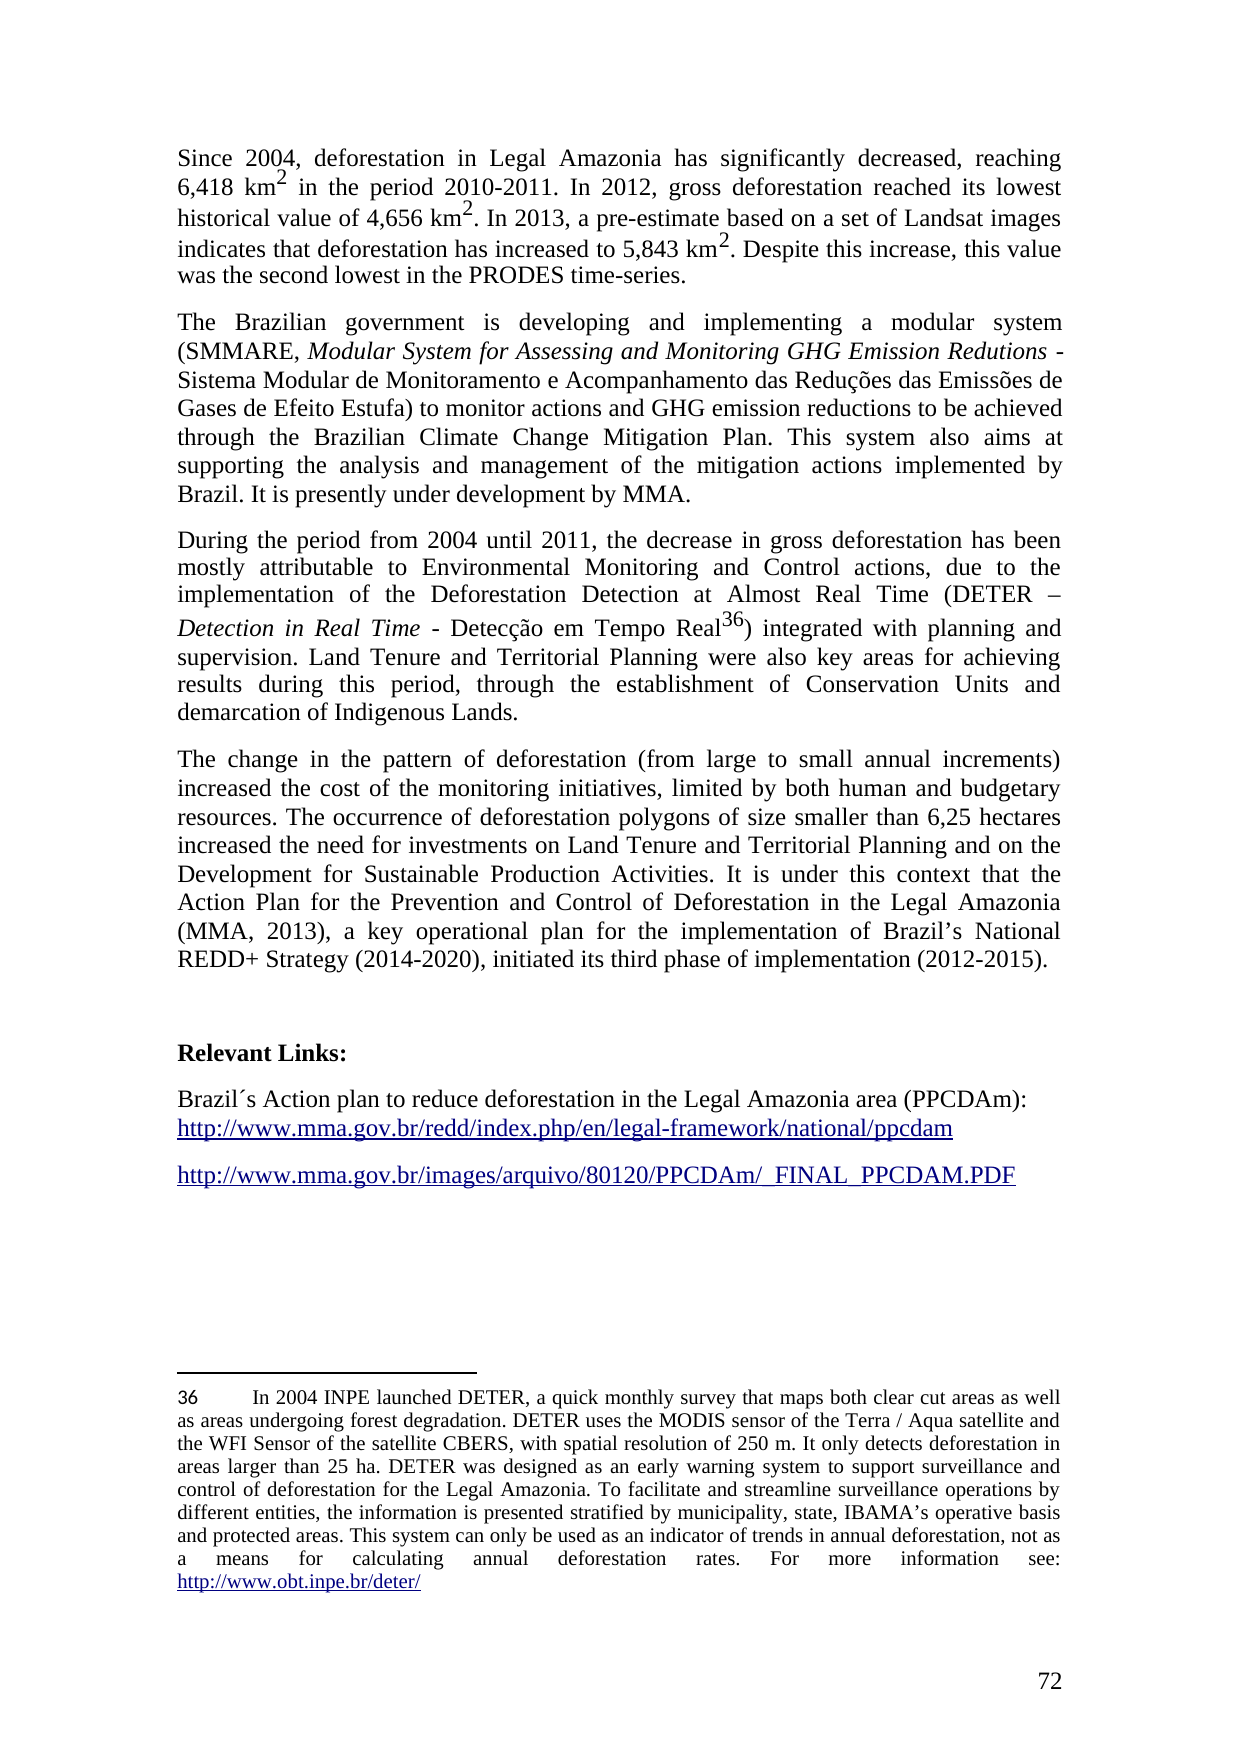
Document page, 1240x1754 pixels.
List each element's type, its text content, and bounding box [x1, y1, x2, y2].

text The change in the pattern of deforestation (from large to small annual increments) increased the cost of the monitoring initiatives, limited by both human and budgetary resources. The occurrence of deforestation polygons of size smaller than 6,25 hectares increased the need for investments on Land Tenure and Territorial Planning and on the Development for Sustainable Production Activities. It is under this context that the Action Plan for the Prevention and Control of Deforestation in the Legal Amazonia (MMA, 2013), a key operational plan for the implementation of Brazil’s National REDD+ Strategy (2014-2020), initiated its third phase of implementation (2012-2015). [177, 745, 1062, 973]
list In 2004 INPE launched DETER, a quick monthly survey that maps both clear cut areas as well as areas undergoing forest degradation. DETER uses the MODIS sensor of the Terra / Aqua satellite and the WFI Sensor of the satellite CBERS, with spatial resolution of 250 m. It only detects deforestation in areas larger than 25 ha. DETER was designed as an early warning system to support surveillance and control of deforestation for the Legal Amazonia. To facilitate and streamline surveillance operations by different entities, the information is presented stratified by municipality, state, IBAMA’s operative basis and protected areas. This system can only be used as an indicator of trends in annual deforestation, not as a means for calculating annual deforestation rates. For more information see: http://www.obt.inpe.br/deter/ [177, 1386, 1062, 1593]
text 72 [1037, 1666, 1089, 1695]
text During the period from 2004 until 2011, the decrease in gross deforestation has been mostly attributable to Environmental Monitoring and Control actions, due to the implementation of the Deforestation Detection at Almost Real Time (DETER – Detection in Real Time - Detecção em Tempo Real36) integrated with planning and supervision. Land Tenure and Territorial Planning were also key areas for achieving results during this period, through the establishment of Conservation Units and demarcation of Indigenous Lands. [177, 527, 1062, 725]
text http://www.mma.gov.br/images/arquivo/80120/PPCDAm/_FINAL_PPCDAM.PDF [177, 1160, 1089, 1188]
text Relevant Links: [177, 1038, 1089, 1067]
text http://www.mma.gov.br/redd/index.php/en/legal-framework/national/ppcdam [177, 1113, 1089, 1142]
text Since 2004, deforestation in Legal Amazonia has significantly decreased, reaching 6,418 km2 in the period 2010-2011. In 2012, gross deforestation reached its lowest historical value of 4,656 km2. In 2013, a pre-estimate based on a set of Landsat images indicates that deforestation has increased to 5,843 km2. Despite this increase, this value was the second lowest in the PRODES time-series. [177, 147, 1062, 289]
text Brazil´s Action plan to reduce deforestation in the Legal Amazonia area (PPCDAm): [177, 1084, 1089, 1113]
text The Brazilian government is developing and implementing a modular system (SMMARE, Modular System for Assessing and Monitoring GHG Emission Redutions - Sistema Modular de Monitoramento e Acompanhamento das Reduções das Emissões de Gases de Efeito Estufa) to monitor actions and GHG emission reductions to be achieved through the Brazilian Climate Change Mitigation Plan. This system also aims at supporting the analysis and management of the mitigation actions implemented by Brazil. It is presently under development by MMA. [177, 308, 1064, 508]
